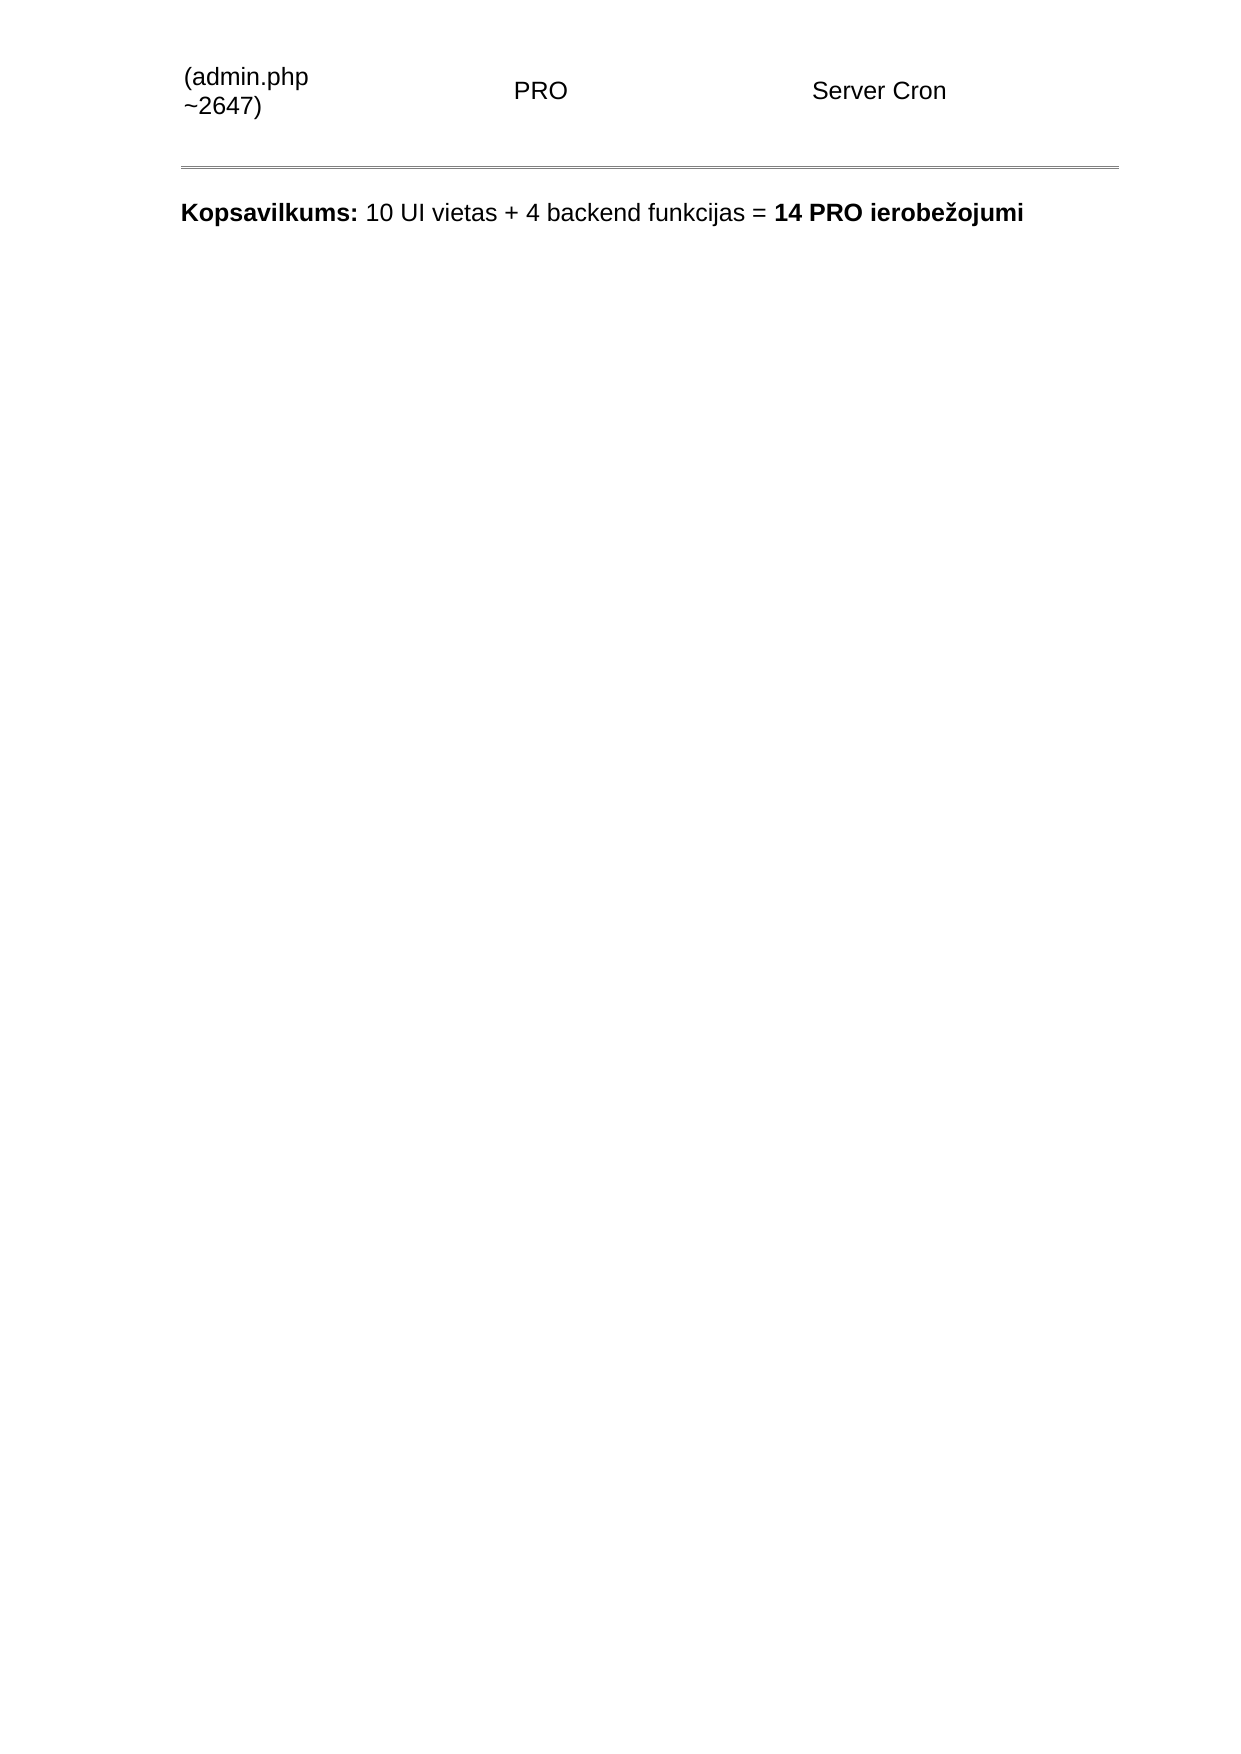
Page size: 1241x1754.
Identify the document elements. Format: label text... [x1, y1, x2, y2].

text Kopsavilkums: 10 UI vietas + 4 backend funkcijas = 14 PRO ierobežojumi [181, 198, 1119, 227]
table_cell PRO [448, 59, 746, 152]
table_cell Server Cron [746, 59, 1181, 152]
table_cell (admin.php ~2647) [118, 59, 448, 152]
